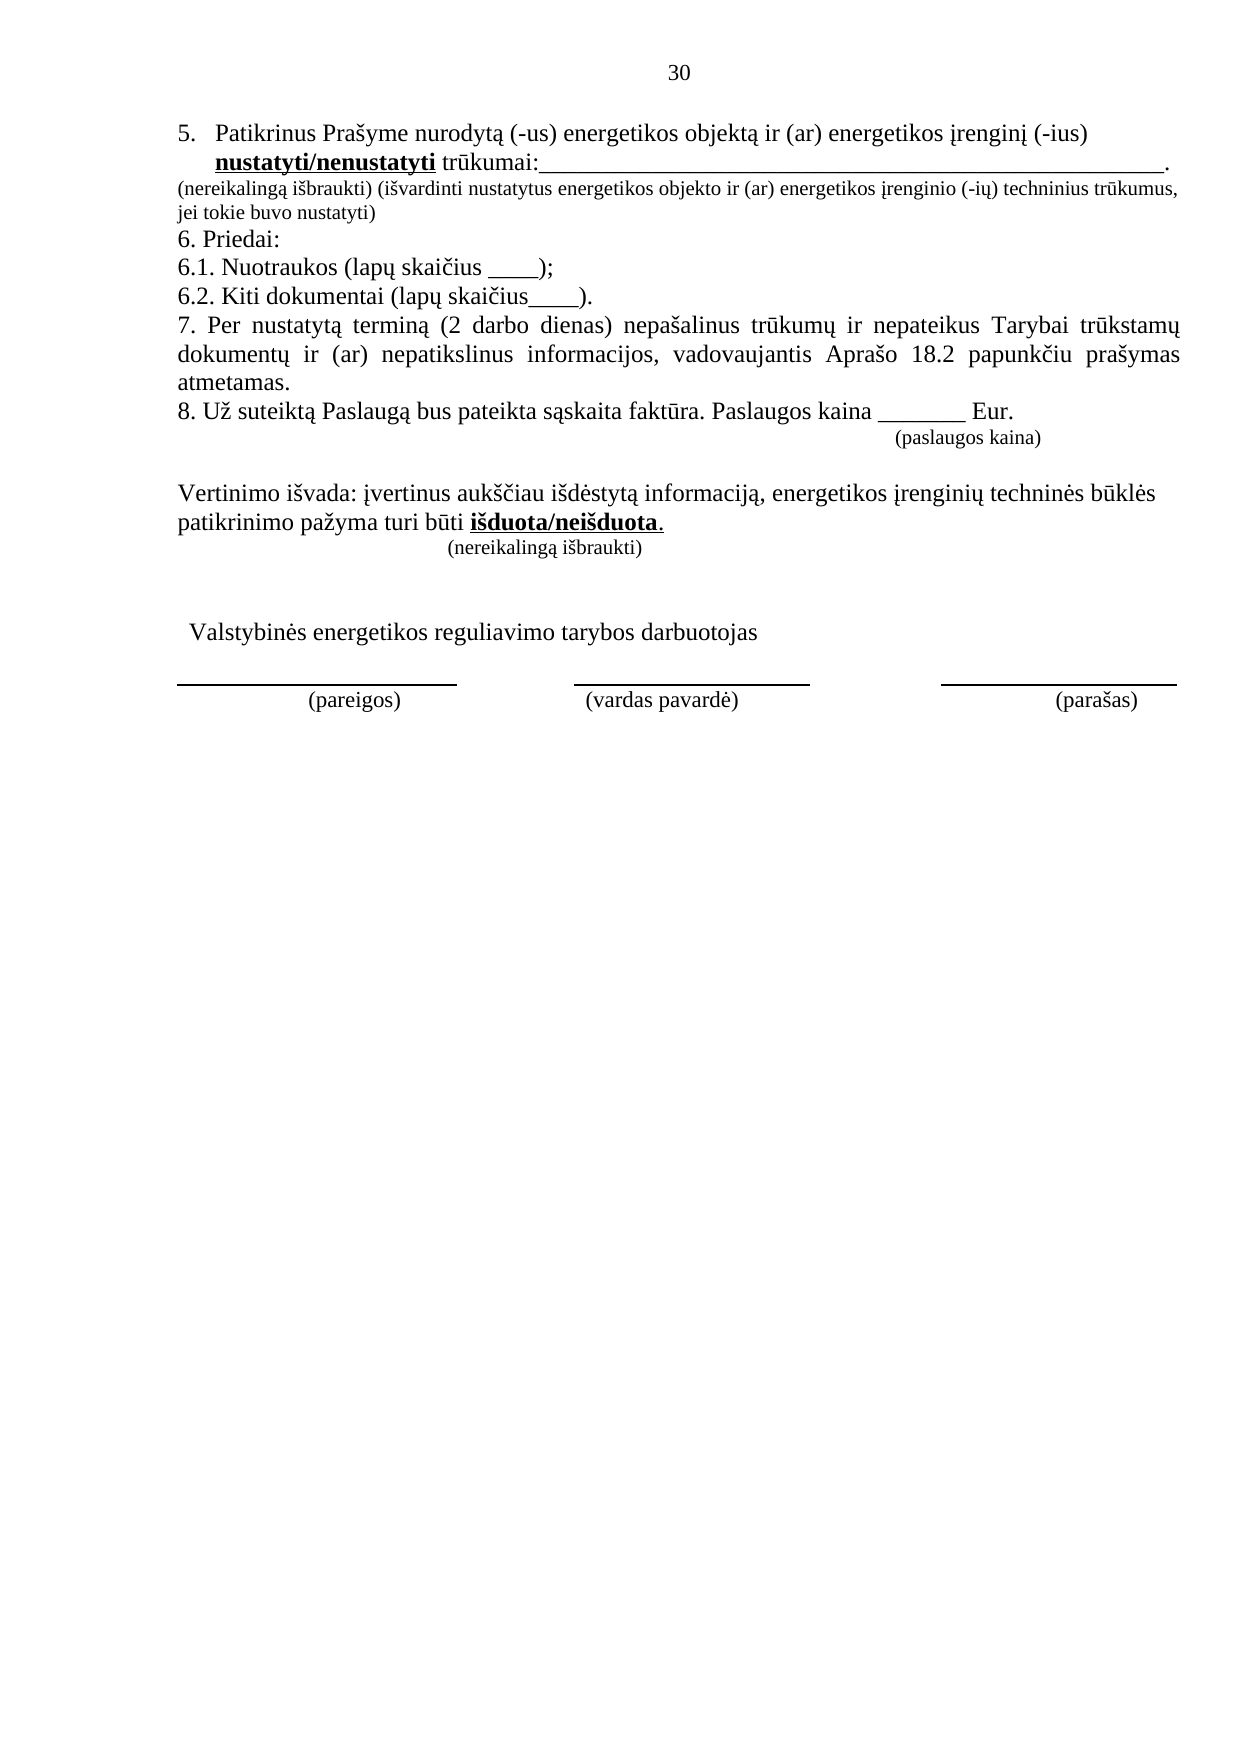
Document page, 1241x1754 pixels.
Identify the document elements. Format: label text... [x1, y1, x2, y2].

table_header Valstybinės energetikos reguliavimo tarybos darbuotojas [177, 617, 1177, 684]
table_cell [810, 684, 941, 712]
text 6.2. Kiti dokumentai (lapų skaičius____). [177, 281, 1181, 310]
text (nereikalingą išbraukti) (išvardinti nustatytus energetikos objekto ir (ar) energetikos įrenginio (-ių) techninius trūkumus, jei tokie buvo nustatyti) [177, 176, 1181, 224]
text (nereikalingą išbraukti) [312, 535, 1181, 559]
table_cell (pareigos) [177, 686, 457, 712]
text 8. Už suteiktą Paslaugą bus pateikta sąskaita faktūra. Paslaugos kaina _______ Eur. [177, 396, 1181, 425]
table_cell (vardas pavardė) [574, 686, 810, 712]
text 7. Per nustatytą terminą (2 darbo dienas) nepašalinus trūkumų ir nepateikus Tarybai trūkstamų dokumentų ir (ar) nepatikslinus informacijos, vadovaujantis Aprašo 18.2 papunkčiu prašymas atmetamas. [177, 310, 1181, 396]
table_cell [457, 684, 574, 712]
table_cell (parašas) [941, 686, 1177, 712]
text 6. Priedai: [177, 224, 1181, 252]
text Vertinimo išvada: įvertinus aukščiau išdėstytą informaciją, energetikos įrenginių techninės būklės patikrinimo pažyma turi būti išduota/neišduota. [177, 478, 1181, 535]
text 6.1. Nuotraukos (lapų skaičius ____); [177, 252, 1181, 281]
text 5. Patikrinus Prašyme nurodytą (-us) energetikos objektą ir (ar) energetikos įrenginį (-ius) nustatyti/nenustatyti trūkumai:__________________________________________________. [177, 118, 1181, 176]
text (paslaugos kaina) [447, 425, 1181, 449]
